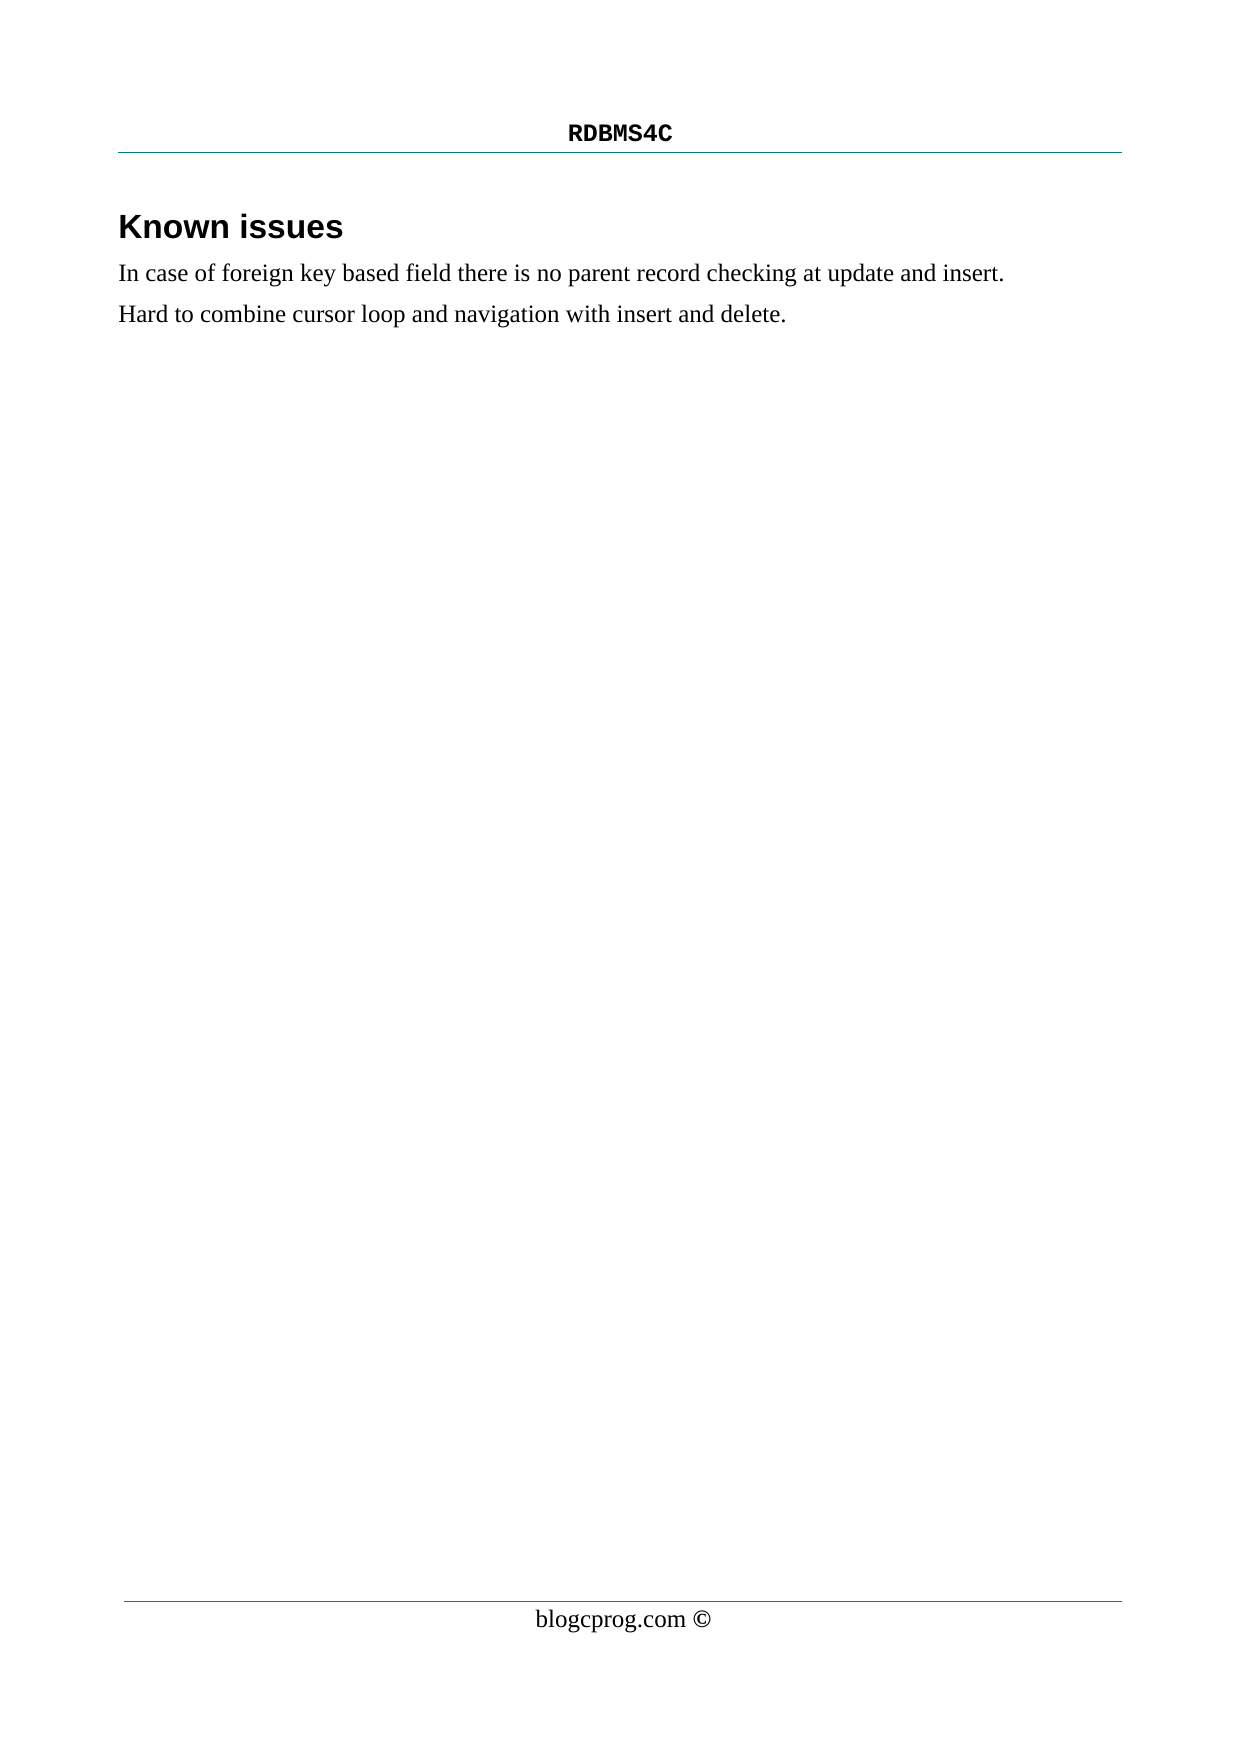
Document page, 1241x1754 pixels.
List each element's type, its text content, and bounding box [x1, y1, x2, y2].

text In case of foreign key based field there is no parent record checking at update and insert. [118, 258, 1122, 287]
text Hard to combine cursor loop and navigation with insert and delete. [118, 299, 1122, 328]
subtitle Known issues [118, 207, 1122, 246]
